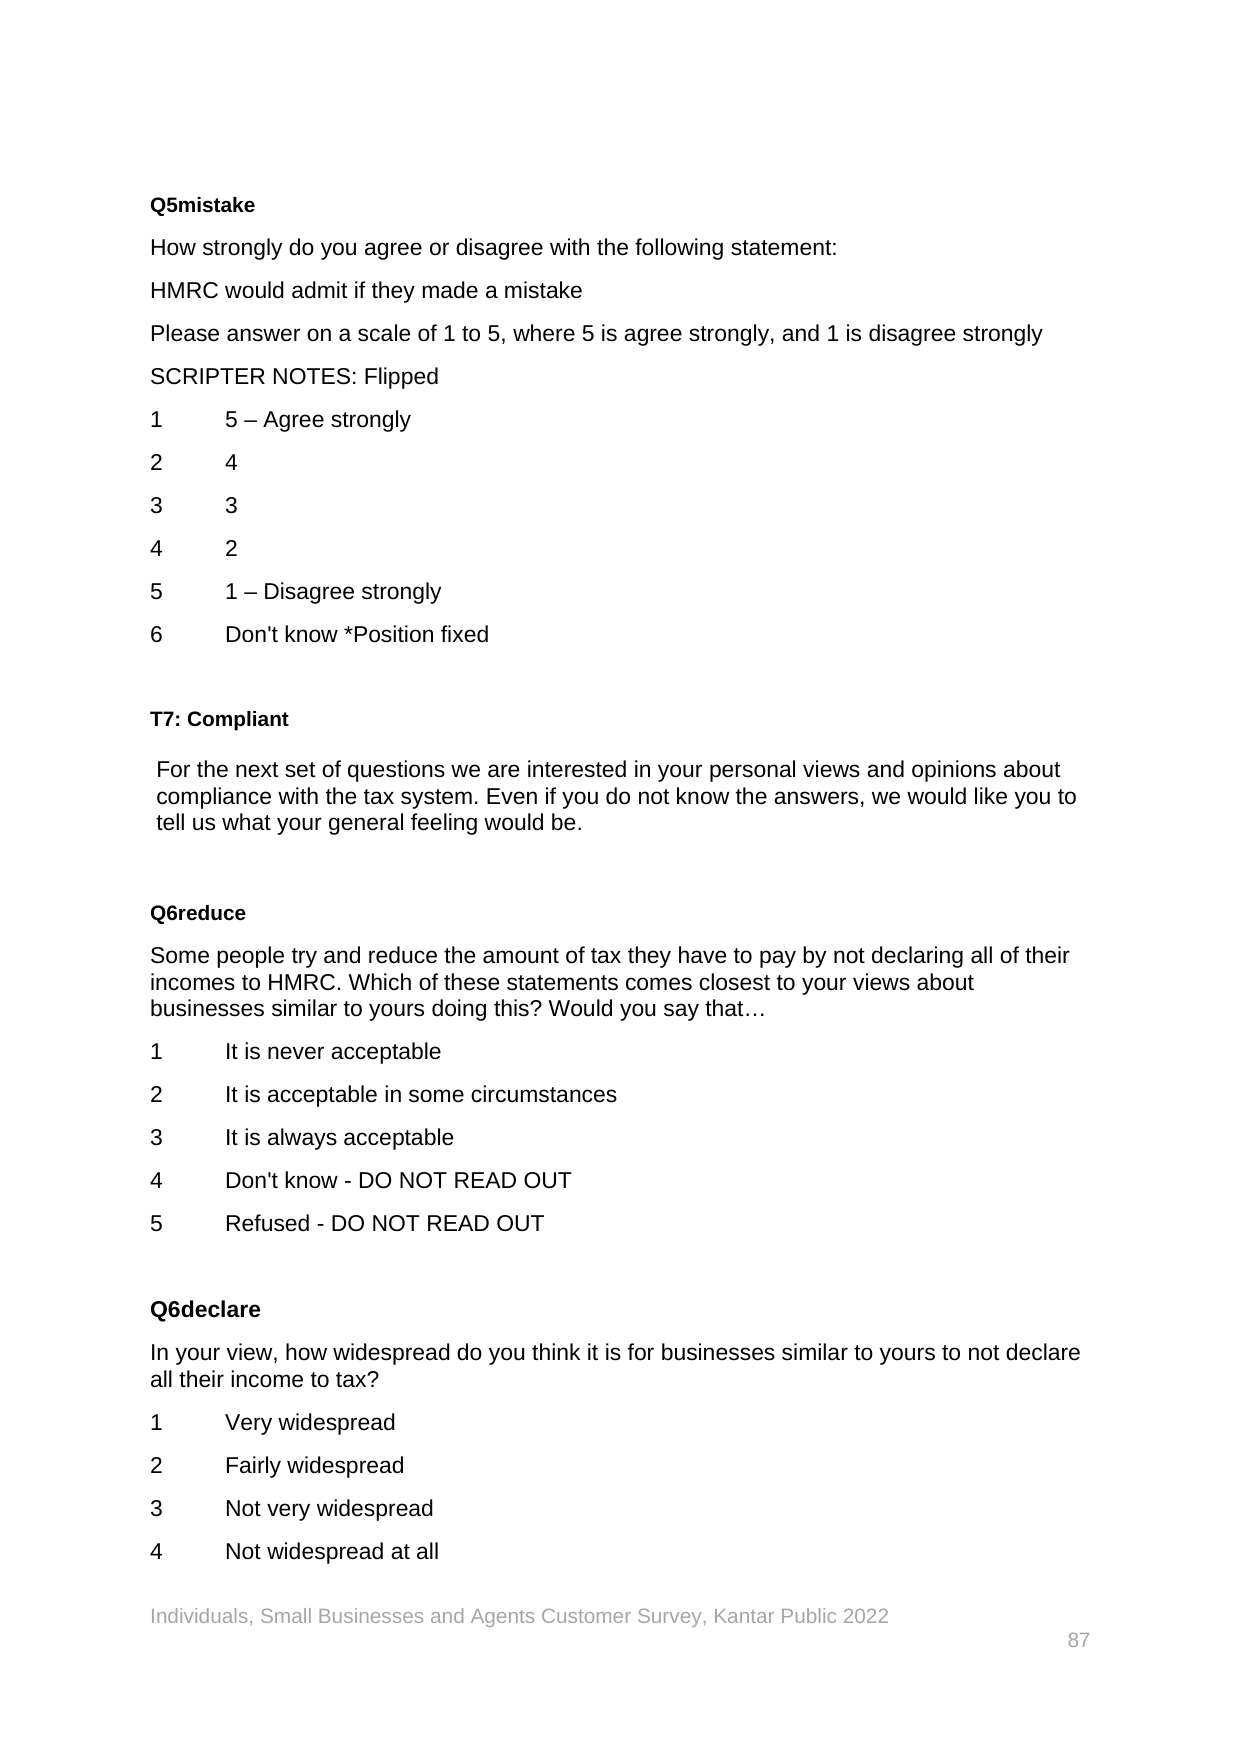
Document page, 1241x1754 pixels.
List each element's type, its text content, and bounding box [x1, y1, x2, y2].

table_header For the next set of questions we are interested in your personal views and opinions about compliance with the tax system. Even if you do not know the answers, we would like you to tell us what your general feeling would be. [150, 748, 1090, 856]
text Q5mistake [150, 193, 1090, 217]
text 5 1 – Disagree strongly [150, 578, 1090, 604]
text 6 Don't know *Position fixed [150, 621, 1090, 647]
text SCRIPTER NOTES: Flipped [150, 363, 1090, 389]
text 3 It is always acceptable [150, 1124, 1090, 1151]
text How strongly do you agree or disagree with the following statement: [150, 234, 1090, 260]
text 4 2 [150, 535, 1090, 561]
text 2 4 [150, 449, 1090, 475]
text 3 3 [150, 492, 1090, 518]
text Some people try and reduce the amount of tax they have to pay by not declaring all of their incomes to HMRC. Which of these statements comes closest to your views about businesses similar to yours doing this? Would you say that… [150, 942, 1090, 1021]
text T7: Compliant [150, 707, 1090, 731]
text 4 Don't know - DO NOT READ OUT [150, 1167, 1090, 1193]
text Q6reduce [150, 899, 1090, 926]
text 4 Not widespread at all [150, 1538, 1090, 1564]
text Q6declare [150, 1296, 1090, 1323]
text 3 Not very widespread [150, 1495, 1090, 1521]
text 1 5 – Agree strongly [150, 406, 1090, 432]
text Please answer on a scale of 1 to 5, where 5 is agree strongly, and 1 is disagree strongly [150, 320, 1090, 346]
text In your view, how widespread do you think it is for businesses similar to yours to not declare all their income to tax? [150, 1339, 1090, 1392]
text 2 It is acceptable in some circumstances [150, 1081, 1090, 1107]
text 2 Fairly widespread [150, 1452, 1090, 1478]
text 1 Very widespread [150, 1409, 1090, 1435]
text HMRC would admit if they made a mistake [150, 277, 1090, 303]
text 5 Refused - DO NOT READ OUT [150, 1210, 1090, 1237]
text 1 It is never acceptable [150, 1038, 1090, 1064]
